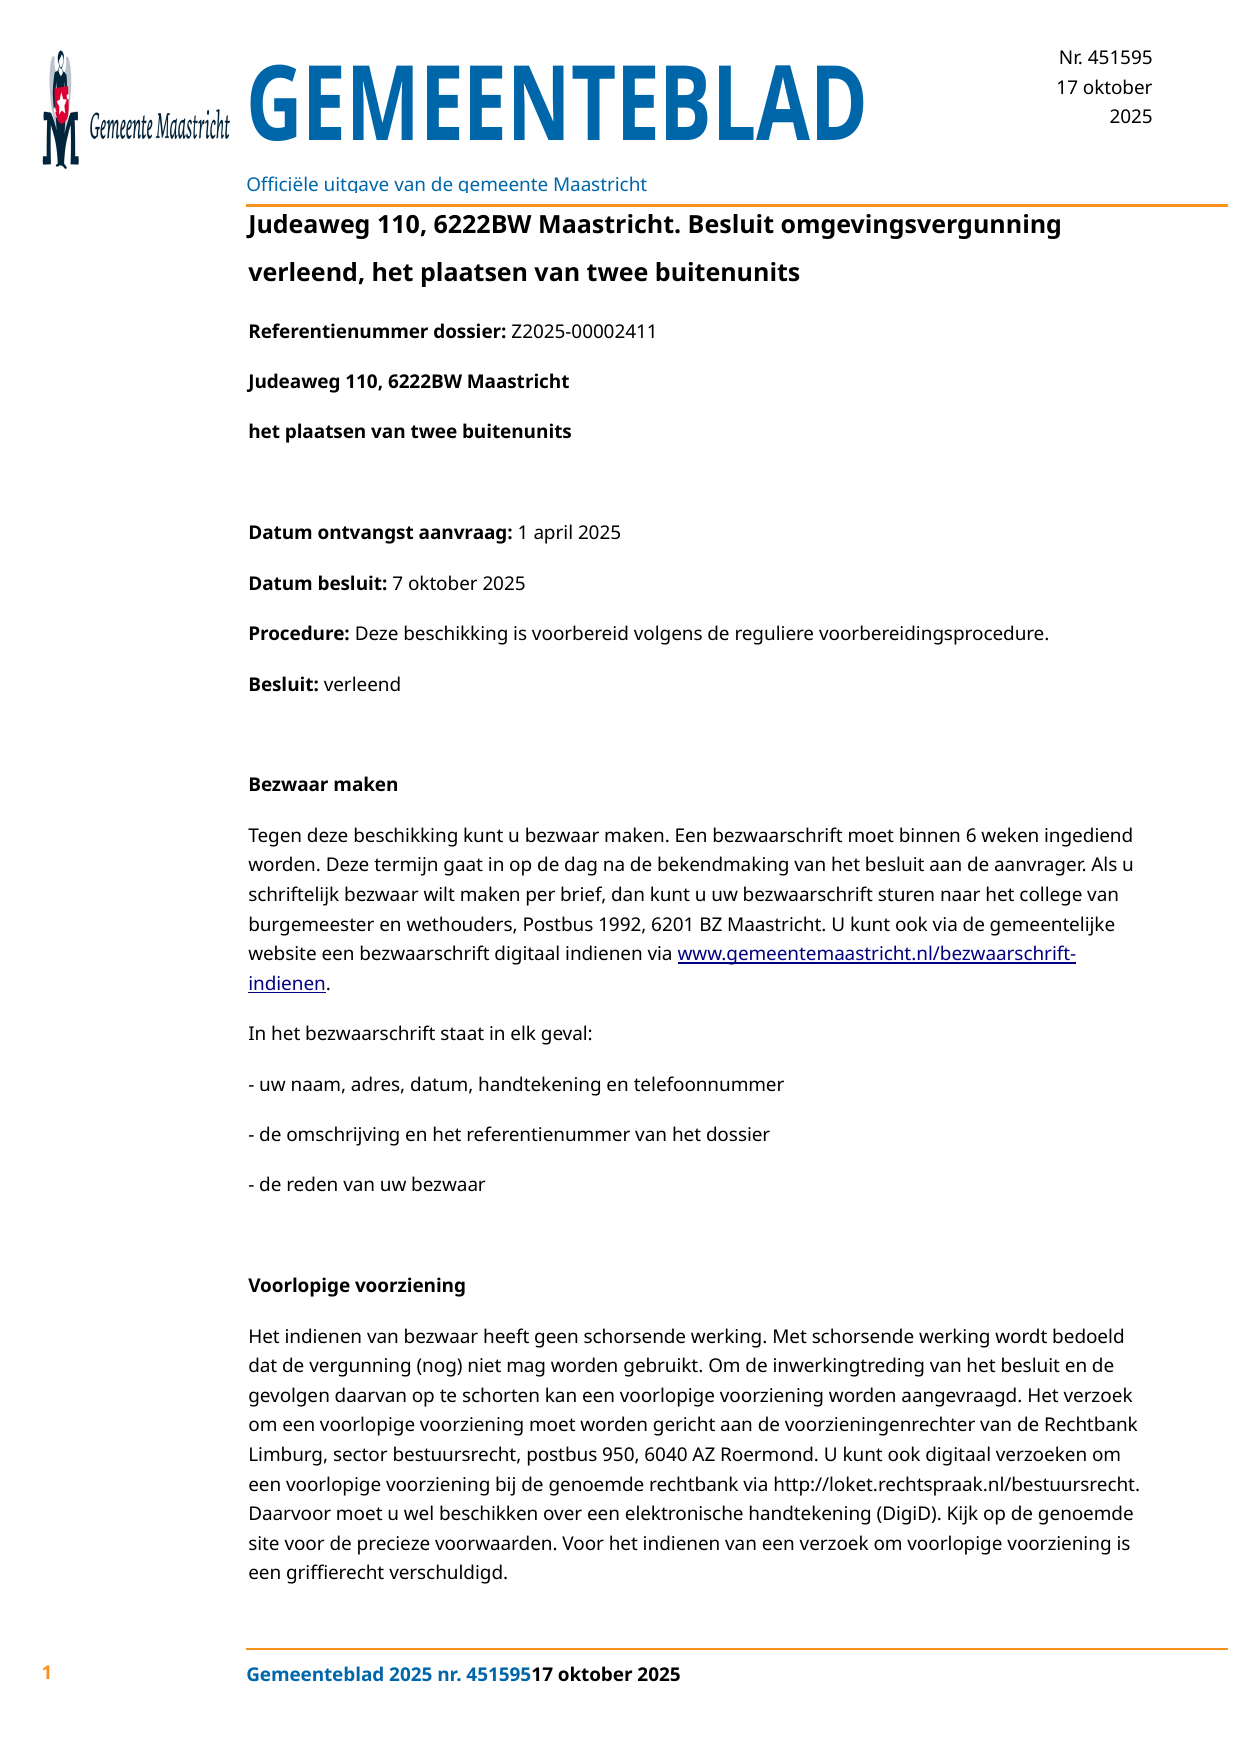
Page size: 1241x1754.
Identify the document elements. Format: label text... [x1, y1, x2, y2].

picture [41, 47, 231, 172]
text Voorlopige voorziening [248, 1272, 1152, 1298]
text Judeaweg 110, 6222BW Maastricht [248, 368, 1152, 394]
text Judeaweg 110, 6222BW Maastricht. Besluit omgevingsvergunning verleend, het plaatsen van twee buitenunits [248, 207, 1152, 288]
text - de omschrijving en het referentienummer van het dossier [248, 1121, 1152, 1147]
text Datum ontvangst aanvraag: 1 april 2025 [248, 519, 1152, 545]
text Referentienummer dossier: Z2025-00002411 [248, 318, 1152, 344]
text Besluit: verleend [248, 671, 1152, 697]
text Bezwaar maken [248, 772, 1152, 797]
text Datum besluit: 7 oktober 2025 [248, 570, 1152, 596]
text In het bezwaarschrift staat in elk geval: [248, 1020, 1152, 1046]
text - uw naam, adres, datum, handtekening en telefoonnummer [248, 1071, 1152, 1097]
text Procedure: Deze beschikking is voorbereid volgens de reguliere voorbereidingsprocedure. [248, 620, 1152, 646]
text het plaatsen van twee buitenunits [248, 419, 1152, 444]
text Het indienen van bezwaar heeft geen schorsende werking. Met schorsende werking wordt bedoeld dat de vergunning (nog) niet mag worden gebruikt. Om de inwerkingtreding van het besluit en de gevolgen daarvan op te schorten kan een voorlopige voorziening worden aangevraagd. Het verzoek om een voorlopige voorziening moet worden gericht aan de voorzieningenrechter van de Rechtbank Limburg, sector bestuursrecht, postbus 950, 6040 AZ Roermond. U kunt ook digitaal verzoeken om een voorlopige voorziening bij de genoemde rechtbank via http://loket.rechtspraak.nl/bestuursrecht. Daarvoor moet u wel beschikken over een elektronische handtekening (DigiD). Kijk op de genoemde site voor de precieze voorwaarden. Voor het indienen van een verzoek om voorlopige voorziening is een griffierecht verschuldigd. [248, 1323, 1152, 1585]
text Tegen deze beschikking kunt u bezwaar maken. Een bezwaarschrift moet binnen 6 weken ingediend worden. Deze termijn gaat in op de dag na de bekendmaking van het besluit aan de aanvrager. Als u schriftelijk bezwaar wilt maken per brief, dan kunt u uw bezwaarschrift sturen naar het college van burgemeester en wethouders, Postbus 1992, 6201 BZ Maastricht. U kunt ook via de gemeentelijke website een bezwaarschrift digitaal indienen via www.gemeentemaastricht.nl/bezwaarschrift-indienen. [248, 822, 1152, 996]
text - de reden van uw bezwaar [248, 1172, 1152, 1197]
